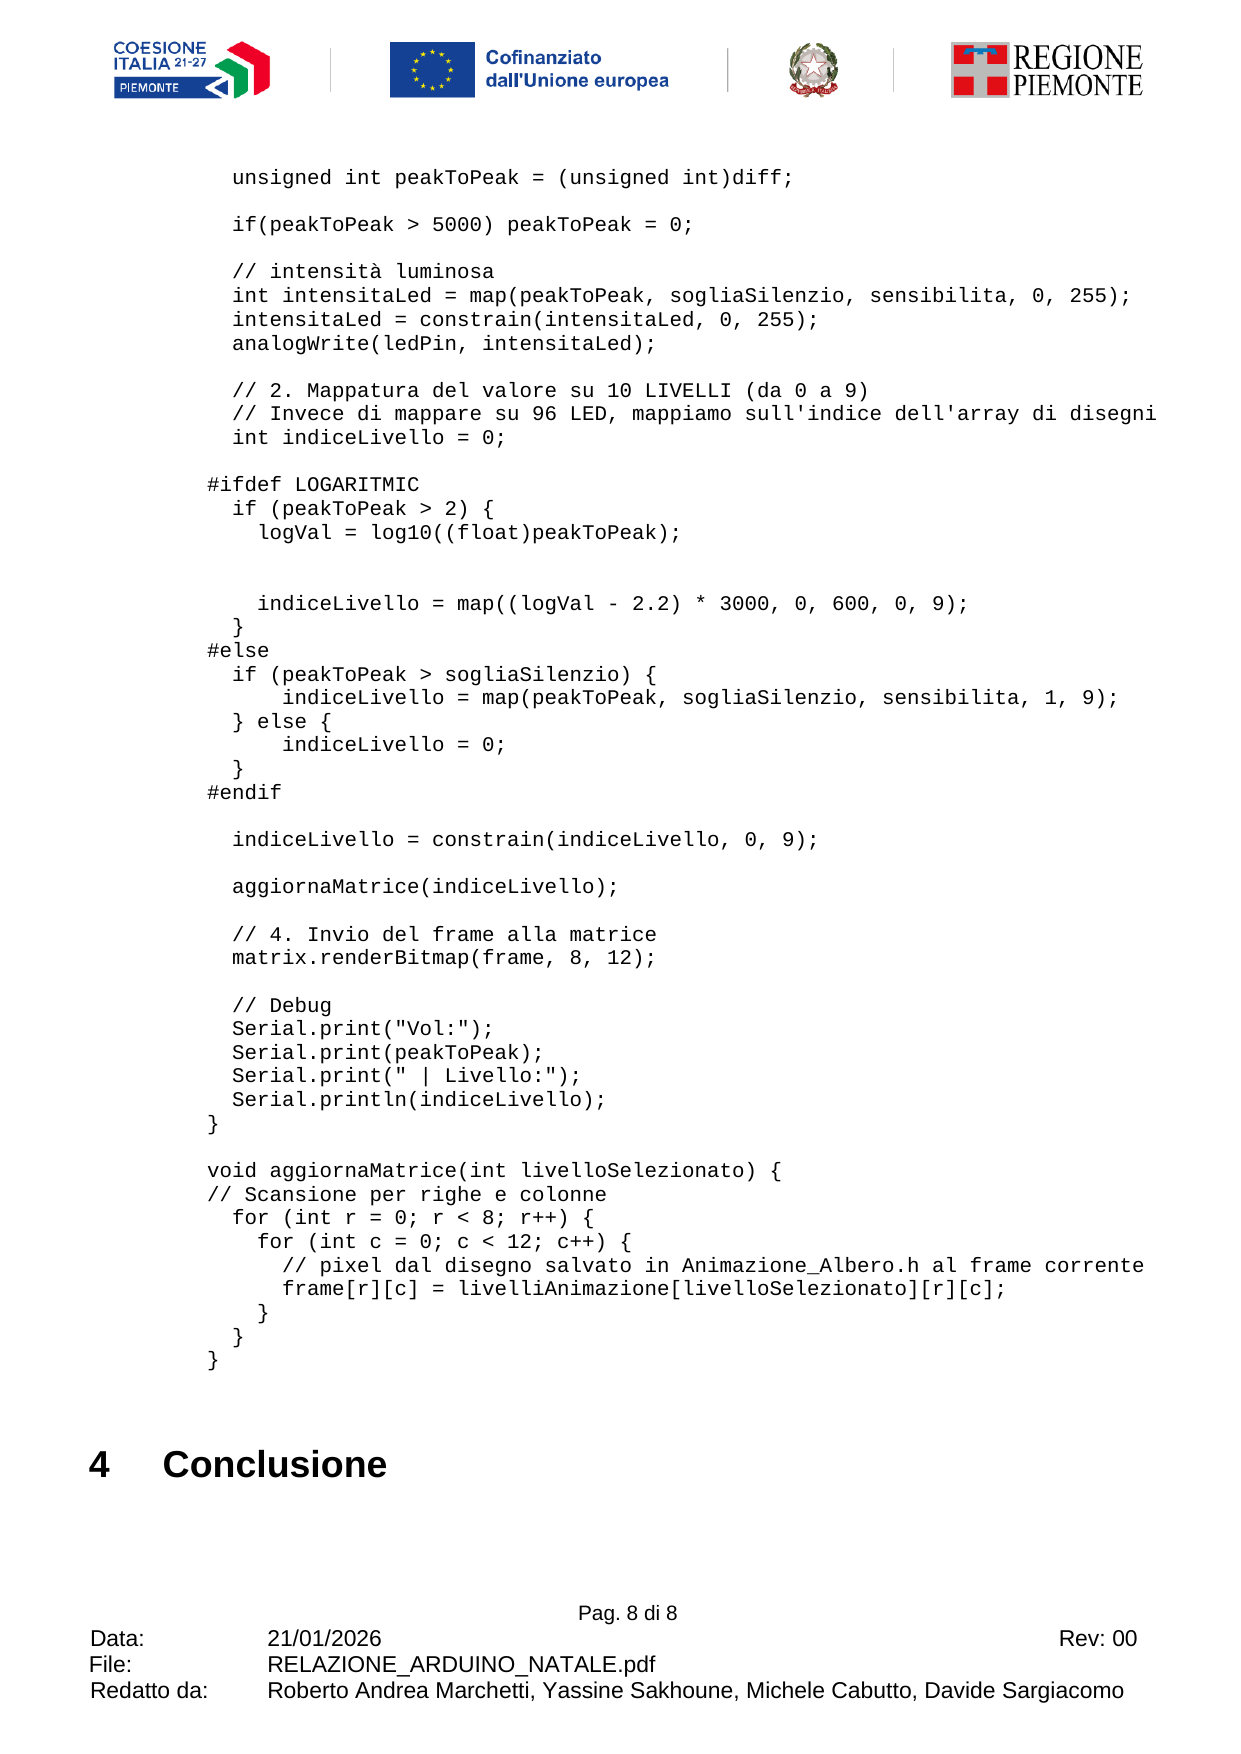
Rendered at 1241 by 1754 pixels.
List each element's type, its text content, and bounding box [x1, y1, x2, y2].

text if (peakToPeak > sogliaSilenzio) { [89, 663, 1167, 687]
text // pixel dal disegno salvato in Animazione_Albero.h al frame corrente [89, 1255, 1167, 1278]
text // 2. Mappatura del valore su 10 LIVELLI (da 0 a 9) [89, 380, 1167, 403]
text } [89, 1349, 1167, 1373]
text for (int r = 0; r < 8; r++) { [89, 1207, 1167, 1231]
text for (int c = 0; c < 12; c++) { [89, 1231, 1167, 1255]
text Serial.println(indiceLivello); [89, 1089, 1167, 1113]
text } else { [89, 711, 1167, 734]
text // Debug [89, 994, 1167, 1018]
text analogWrite(ledPin, intensitaLed); [89, 332, 1167, 356]
text aggiornaMatrice(indiceLivello); [89, 876, 1167, 900]
text indiceLivello = constrain(indiceLivello, 0, 9); [89, 829, 1167, 853]
text Serial.print("Vol:"); [89, 1018, 1167, 1042]
text if (peakToPeak > 2) { [89, 498, 1167, 522]
text } [89, 1113, 1167, 1136]
text int indiceLivello = 0; [89, 427, 1167, 451]
text Serial.print(" | Livello:"); [89, 1066, 1167, 1089]
text #ifdef LOGARITMIC [89, 474, 1167, 498]
text } [89, 616, 1167, 640]
text indiceLivello = 0; [89, 734, 1167, 758]
text // intensità luminosa [89, 262, 1167, 285]
text #else [89, 640, 1167, 663]
text // 4. Invio del frame alla matrice [89, 924, 1167, 947]
text Serial.print(peakToPeak); [89, 1042, 1167, 1066]
picture [108, 29, 1147, 119]
subtitle Conclusione [89, 1443, 1167, 1486]
text matrix.renderBitmap(frame, 8, 12); [89, 947, 1167, 971]
text } [89, 1326, 1167, 1349]
text int intensitaLed = map(peakToPeak, sogliaSilenzio, sensibilita, 0, 255); [89, 285, 1167, 309]
text if(peakToPeak > 5000) peakToPeak = 0; [89, 214, 1167, 238]
text } [89, 1302, 1167, 1326]
text // Scansione per righe e colonne [89, 1184, 1167, 1207]
text logVal = log10((float)peakToPeak); [89, 522, 1167, 545]
text void aggiornaMatrice(int livelloSelezionato) { [89, 1160, 1167, 1184]
text unsigned int peakToPeak = (unsigned int)diff; [89, 167, 1167, 191]
text } [89, 758, 1167, 782]
text indiceLivello = map((logVal - 2.2) * 3000, 0, 600, 0, 9); [89, 593, 1167, 616]
text intensitaLed = constrain(intensitaLed, 0, 255); [89, 309, 1167, 332]
text #endif [89, 782, 1167, 805]
text // Invece di mappare su 96 LED, mappiamo sull'indice dell'array di disegni [89, 403, 1167, 427]
text indiceLivello = map(peakToPeak, sogliaSilenzio, sensibilita, 1, 9); [89, 687, 1167, 711]
text frame[r][c] = livelliAnimazione[livelloSelezionato][r][c]; [89, 1278, 1167, 1302]
